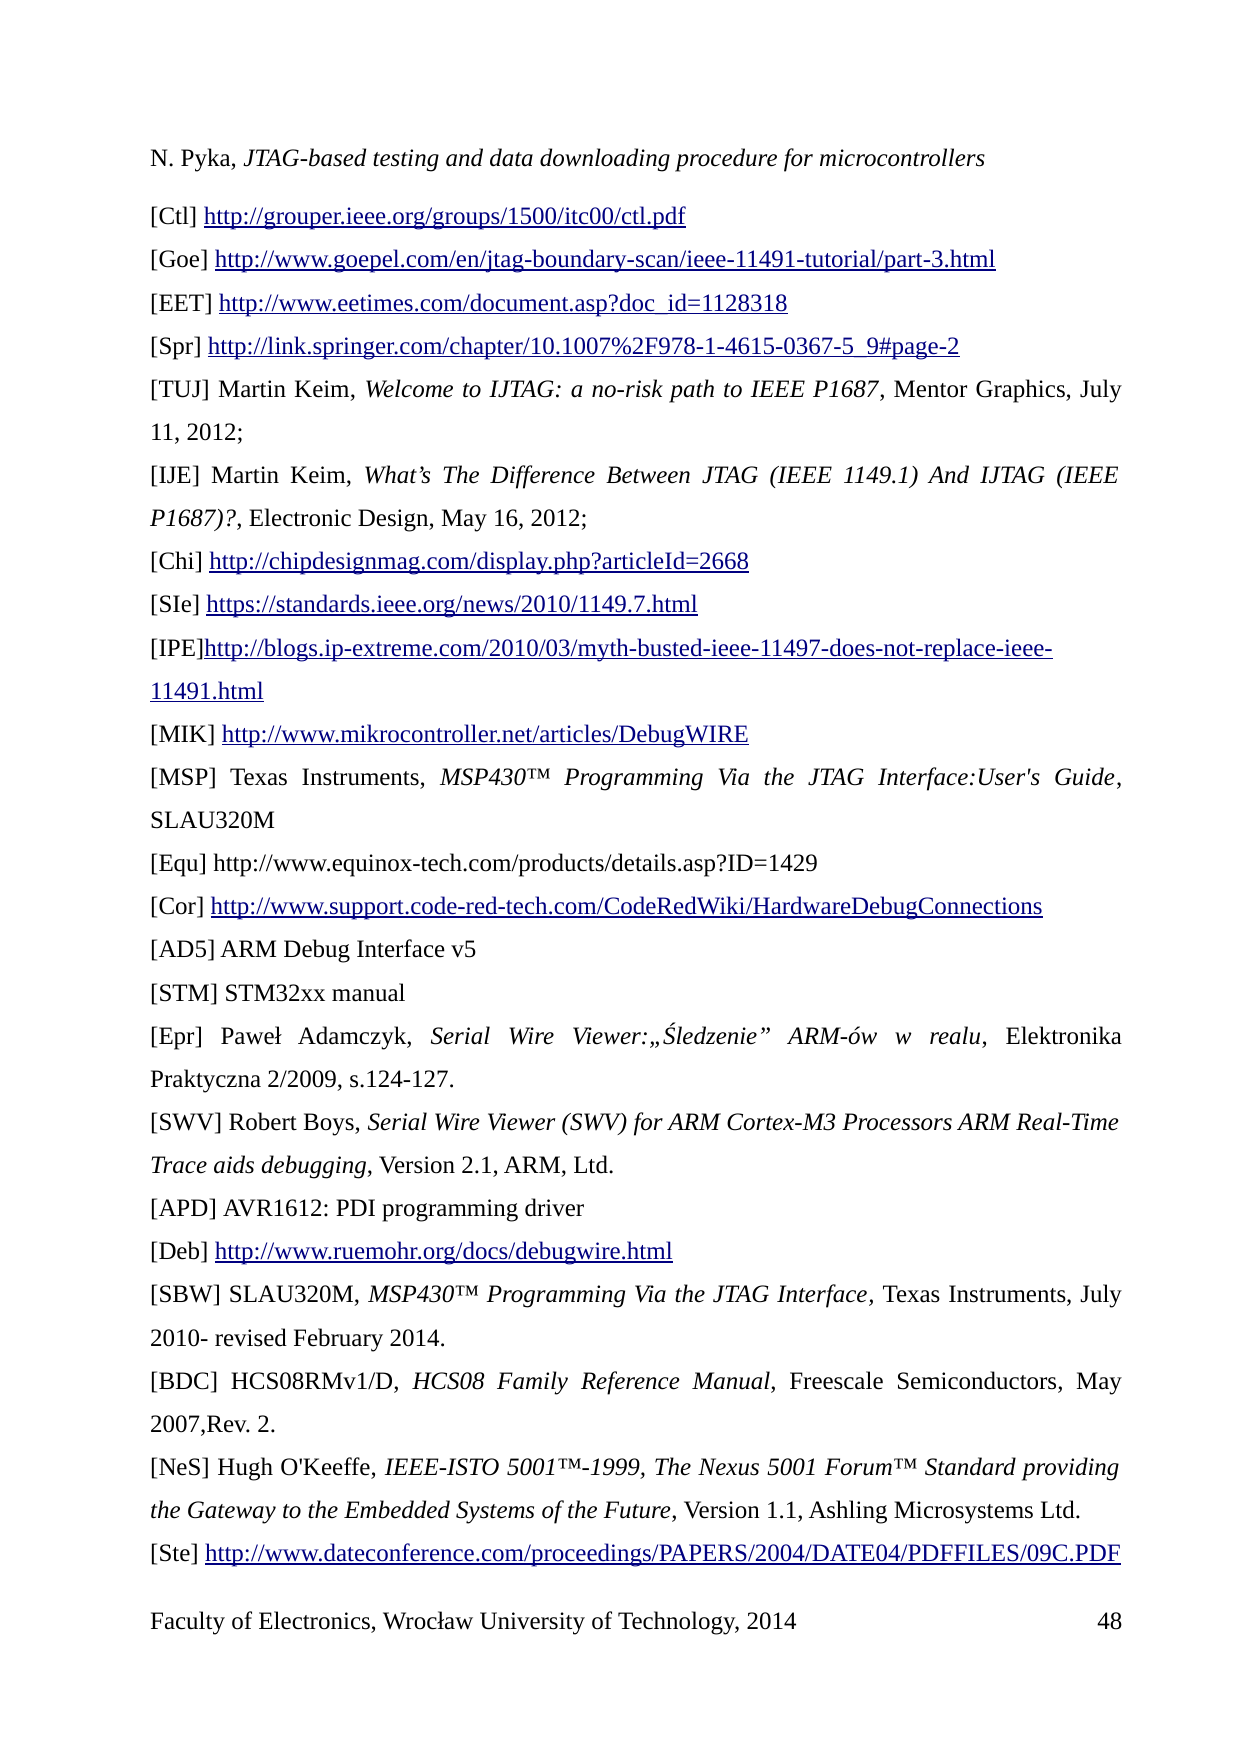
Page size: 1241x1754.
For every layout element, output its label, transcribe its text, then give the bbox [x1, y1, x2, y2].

text [Equ] http://www.equinox-tech.com/products/details.asp?ID=1429 [150, 848, 1122, 877]
text [NeS] Hugh O'Keeffe, IEEE-ISTO 5001™-1999, The Nexus 5001 Forum™ Standard providing the Gateway to the Embedded Systems of the Future, Version 1.1, Ashling Microsystems Ltd. [150, 1452, 1122, 1524]
text [APD] AVR1612: PDI programming driver [150, 1193, 1122, 1222]
text [IJE] Martin Keim, What’s The Difference Between JTAG (IEEE 1149.1) And IJTAG (IEEE P1687)?, Electronic Design, May 16, 2012; [150, 460, 1122, 532]
text [Epr] Paweł Adamczyk, Serial Wire Viewer:„Śledzenie” ARM-ów w realu, Elektronika Praktyczna 2/2009, s.124-127. [150, 1021, 1122, 1093]
text [SIe] https://standards.ieee.org/news/2010/1149.7.html [150, 589, 1122, 618]
text [Deb] http://www.ruemohr.org/docs/debugwire.html [150, 1236, 1122, 1265]
text [MIK] http://www.mikrocontroller.net/articles/DebugWIRE [150, 719, 1122, 748]
text [IPE]http://blogs.ip-extreme.com/2010/03/myth-busted-ieee-11497-does-not-replace-ieee-11491.html [150, 633, 1122, 704]
text [TUJ] Martin Keim, Welcome to IJTAG: a no-risk path to IEEE P1687, Mentor Graphics, July 11, 2012; [150, 374, 1122, 446]
text [SBW] SLAU320M, MSP430™ Programming Via the JTAG Interface, Texas Instruments, July 2010- revised February 2014. [150, 1279, 1122, 1351]
text [Spr] http://link.springer.com/chapter/10.1007%2F978-1-4615-0367-5_9#page-2 [150, 331, 1122, 359]
text [MSP] Texas Instruments, MSP430™ Programming Via the JTAG Interface:User's Guide, SLAU320M [150, 762, 1122, 834]
text [Ctl] http://grouper.ieee.org/groups/1500/itc00/ctl.pdf [150, 201, 1122, 230]
text [EET] http://www.eetimes.com/document.asp?doc_id=1128318 [150, 288, 1122, 316]
text [BDC] HCS08RMv1/D, HCS08 Family Reference Manual, Freescale Semiconductors, May 2007,Rev. 2. [150, 1366, 1122, 1438]
text [SWV] Robert Boys, Serial Wire Viewer (SWV) for ARM Cortex-M3 Processors ARM Real-Time Trace aids debugging, Version 2.1, ARM, Ltd. [150, 1107, 1122, 1179]
text [Chi] http://chipdesignmag.com/display.php?articleId=2668 [150, 546, 1122, 575]
text [Cor] http://www.support.code-red-tech.com/CodeRedWiki/HardwareDebugConnections [150, 891, 1122, 920]
text [AD5] ARM Debug Interface v5 [150, 934, 1122, 963]
text [STM] STM32xx manual [150, 978, 1122, 1006]
text [Goe] http://www.goepel.com/en/jtag-boundary-scan/ieee-11491-tutorial/part-3.html [150, 244, 1122, 273]
text [Ste] http://www.dateconference.com/proceedings/PAPERS/2004/DATE04/PDFFILES/09C.PDF [150, 1538, 1122, 1567]
